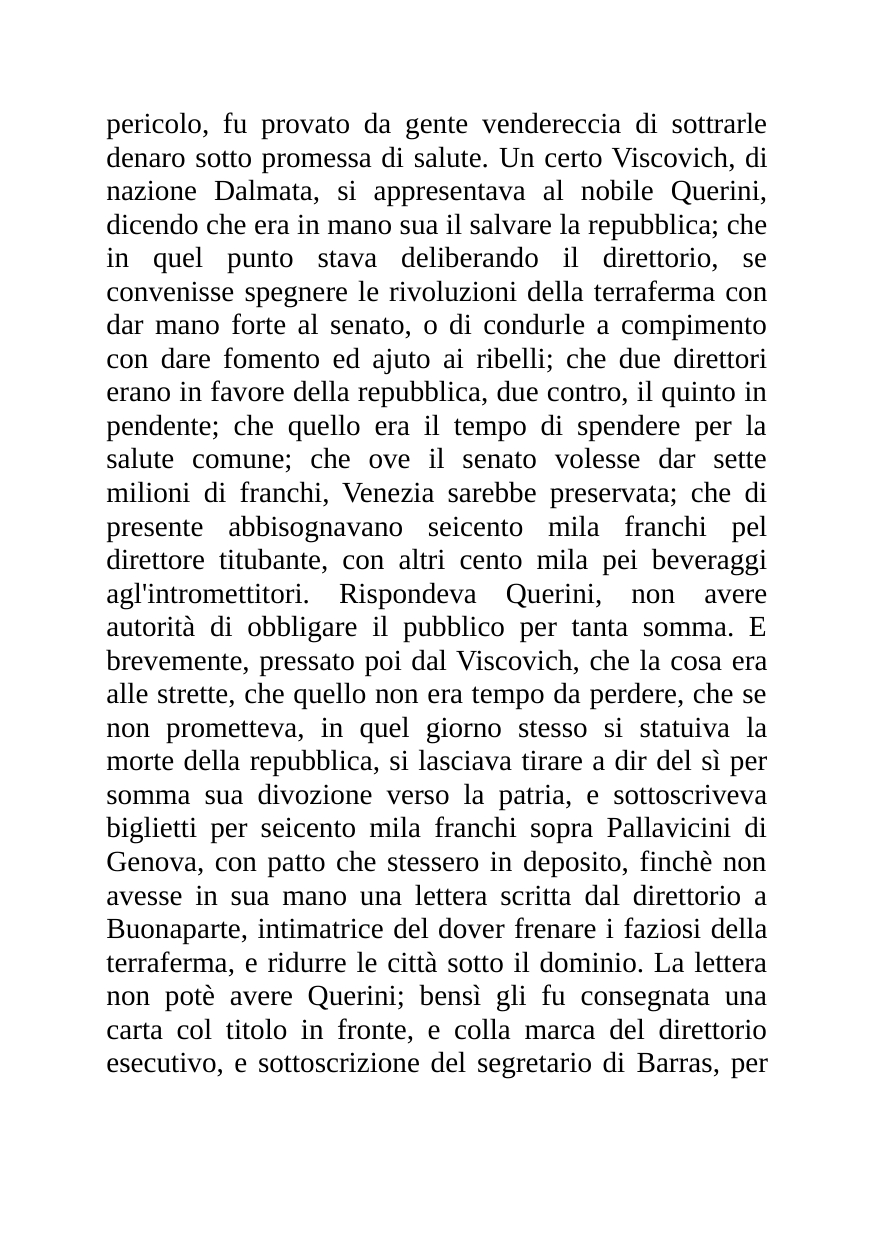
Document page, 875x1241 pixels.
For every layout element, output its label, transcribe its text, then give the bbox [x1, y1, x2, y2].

text pericolo, fu provato da gente vendereccia di sottrarle denaro sotto promessa di salute. Un certo Viscovich, di nazione Dalmata, si appresentava al nobile Querini, dicendo che era in mano sua il salvare la repubblica; che in quel punto stava deliberando il direttorio, se convenisse spegnere le rivoluzioni della terraferma con dar mano forte al senato, o di condurle a compimento con dare fomento ed ajuto ai ribelli; che due direttori erano in favore della repubblica, due contro, il quinto in pendente; che quello era il tempo di spendere per la salute comune; che ove il senato volesse dar sette milioni di franchi, Venezia sarebbe preservata; che di presente abbisognavano seicento mila franchi pel direttore titubante, con altri cento mila pei beveraggi agl'intromettitori. Rispondeva Querini, non avere autorità di obbligare il pubblico per tanta somma. E brevemente, pressato poi dal Viscovich, che la cosa era alle strette, che quello non era tempo da perdere, che se non prometteva, in quel giorno stesso si statuiva la morte della repubblica, si lasciava tirare a dir del sì per somma sua divozione verso la patria, e sottoscriveva biglietti per seicento mila franchi sopra Pallavicini di Genova, con patto che stessero in deposito, finchè non avesse in sua mano una lettera scritta dal direttorio a Buonaparte, intimatrice del dover frenare i faziosi della terraferma, e ridurre le città sotto il dominio. La lettera non potè avere Querini; bensì gli fu consegnata una carta col titolo in fronte, e colla marca del direttorio esecutivo, e sottoscrizione del segretario di Barras, per [106, 106, 768, 1079]
